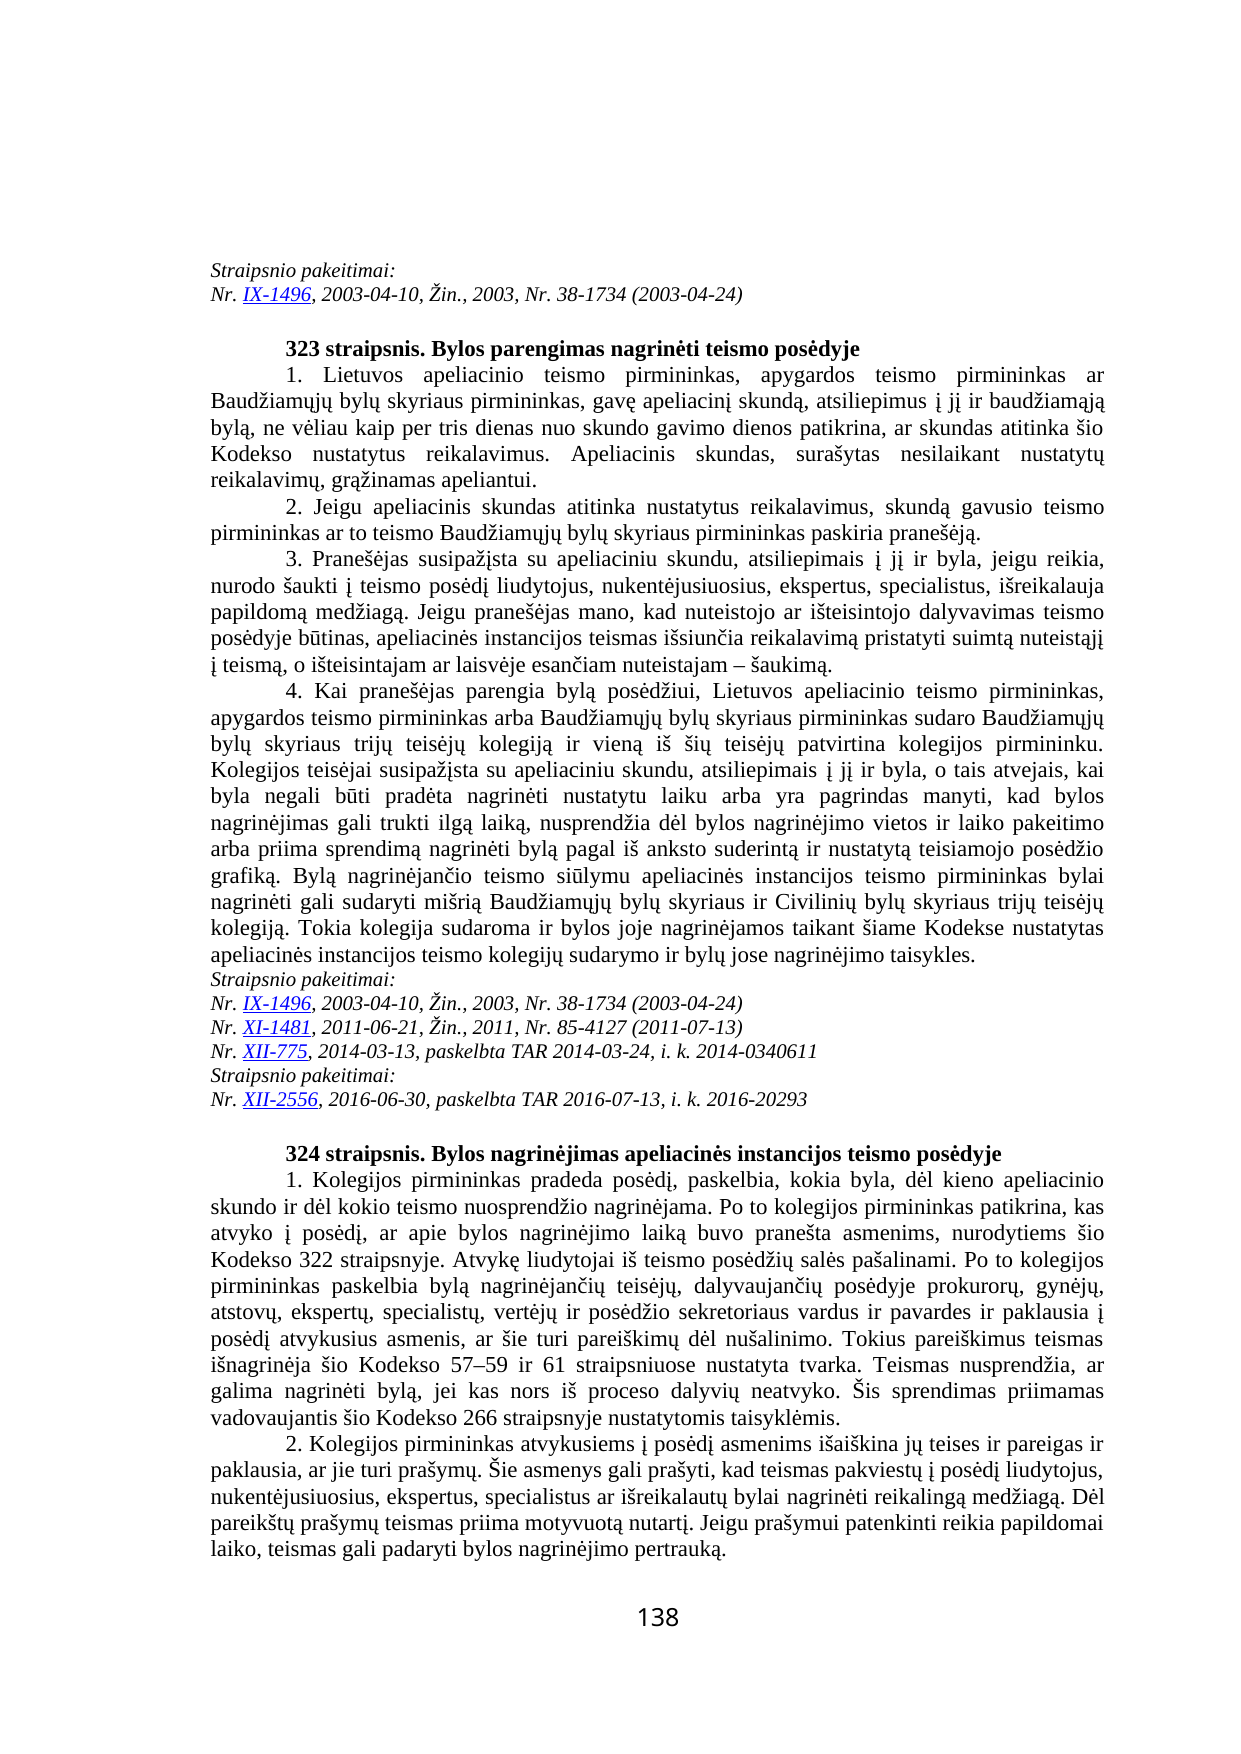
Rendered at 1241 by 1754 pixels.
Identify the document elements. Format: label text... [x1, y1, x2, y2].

text 323 straipsnis. Bylos parengimas nagrinėti teismo posėdyje [210, 334, 1105, 361]
text 2. Jeigu apeliacinis skundas atitinka nustatytus reikalavimus, skundą gavusio teismo pirmininkas ar to teismo Baudžiamųjų bylų skyriaus pirmininkas paskiria pranešėją. [210, 493, 1105, 545]
text 2. Kolegijos pirmininkas atvykusiems į posėdį asmenims išaiškina jų teises ir pareigas ir paklausia, ar jie turi prašymų. Šie asmenys gali prašyti, kad teismas pakviestų į posėdį liudytojus, nukentėjusiuosius, ekspertus, specialistus ar išreikalautų bylai nagrinėti reikalingą medžiagą. Dėl pareikštų prašymų teismas priima motyvuotą nutartį. Jeigu prašymui patenkinti reikia papildomai laiko, teismas gali padaryti bylos nagrinėjimo pertrauką. [210, 1430, 1105, 1562]
text 1. Kolegijos pirmininkas pradeda posėdį, paskelbia, kokia byla, dėl kieno apeliacinio skundo ir dėl kokio teismo nuosprendžio nagrinėjama. Po to kolegijos pirmininkas patikrina, kas atvyko į posėdį, ar apie bylos nagrinėjimo laiką buvo pranešta asmenims, nurodytiems šio Kodekso 322 straipsnyje. Atvykę liudytojai iš teismo posėdžių salės pašalinami. Po to kolegijos pirmininkas paskelbia bylą nagrinėjančių teisėjų, dalyvaujančių posėdyje prokurorų, gynėjų, atstovų, ekspertų, specialistų, vertėjų ir posėdžio sekretoriaus vardus ir pavardes ir paklausia į posėdį atvykusius asmenis, ar šie turi pareiškimų dėl nušalinimo. Tokius pareiškimus teismas išnagrinėja šio Kodekso 57–59 ir 61 straipsniuose nustatyta tvarka. Teismas nusprendžia, ar galima nagrinėti bylą, jei kas nors iš proceso dalyvių neatvyko. Šis sprendimas priimamas vadovaujantis šio Kodekso 266 straipsnyje nustatytomis taisyklėmis. [210, 1167, 1105, 1430]
text Straipsnio pakeitimai: [210, 258, 1105, 282]
text 1. Lietuvos apeliacinio teismo pirmininkas, apygardos teismo pirmininkas ar Baudžiamųjų bylų skyriaus pirmininkas, gavę apeliacinį skundą, atsiliepimus į jį ir baudžiamąją bylą, ne vėliau kaip per tris dienas nuo skundo gavimo dienos patikrina, ar skundas atitinka šio Kodekso nustatytus reikalavimus. Apeliacinis skundas, surašytas nesilaikant nustatytų reikalavimų, grąžinamas apeliantui. [210, 361, 1105, 493]
text Straipsnio pakeitimai: [210, 967, 1105, 991]
text Nr. XII-775, 2014-03-13, paskelbta TAR 2014-03-24, i. k. 2014-0340611 [210, 1039, 1105, 1063]
text Nr. IX-1496, 2003-04-10, Žin., 2003, Nr. 38-1734 (2003-04-24) [210, 991, 1105, 1015]
text Straipsnio pakeitimai: [210, 1063, 1105, 1087]
text 324 straipsnis. Bylos nagrinėjimas apeliacinės instancijos teismo posėdyje [210, 1140, 1105, 1167]
text Nr. XII-2556, 2016-06-30, paskelbta TAR 2016-07-13, i. k. 2016-20293 [210, 1087, 1105, 1111]
text 4. Kai pranešėjas parengia bylą posėdžiui, Lietuvos apeliacinio teismo pirmininkas, apygardos teismo pirmininkas arba Baudžiamųjų bylų skyriaus pirmininkas sudaro Baudžiamųjų bylų skyriaus trijų teisėjų kolegiją ir vieną iš šių teisėjų patvirtina kolegijos pirmininku. Kolegijos teisėjai susipažįsta su apeliaciniu skundu, atsiliepimais į jį ir byla, o tais atvejais, kai byla negali būti pradėta nagrinėti nustatytu laiku arba yra pagrindas manyti, kad bylos nagrinėjimas gali trukti ilgą laiką, nusprendžia dėl bylos nagrinėjimo vietos ir laiko pakeitimo arba priima sprendimą nagrinėti bylą pagal iš anksto suderintą ir nustatytą teisiamojo posėdžio grafiką. Bylą nagrinėjančio teismo siūlymu apeliacinės instancijos teismo pirmininkas bylai nagrinėti gali sudaryti mišrią Baudžiamųjų bylų skyriaus ir Civilinių bylų skyriaus trijų teisėjų kolegiją. Tokia kolegija sudaroma ir bylos joje nagrinėjamos taikant šiame Kodekse nustatytas apeliacinės instancijos teismo kolegijų sudarymo ir bylų jose nagrinėjimo taisykles. [210, 677, 1105, 967]
text Nr. XI-1481, 2011-06-21, Žin., 2011, Nr. 85-4127 (2011-07-13) [210, 1015, 1105, 1039]
text Nr. IX-1496, 2003-04-10, Žin., 2003, Nr. 38-1734 (2003-04-24) [210, 282, 1105, 306]
text 3. Pranešėjas susipažįsta su apeliaciniu skundu, atsiliepimais į jį ir byla, jeigu reikia, nurodo šaukti į teismo posėdį liudytojus, nukentėjusiuosius, ekspertus, specialistus, išreikalauja papildomą medžiagą. Jeigu pranešėjas mano, kad nuteistojo ar išteisintojo dalyvavimas teismo posėdyje būtinas, apeliacinės instancijos teismas išsiunčia reikalavimą pristatyti suimtą nuteistąjį į teismą, o išteisintajam ar laisvėje esančiam nuteistajam – šaukimą. [210, 545, 1105, 677]
